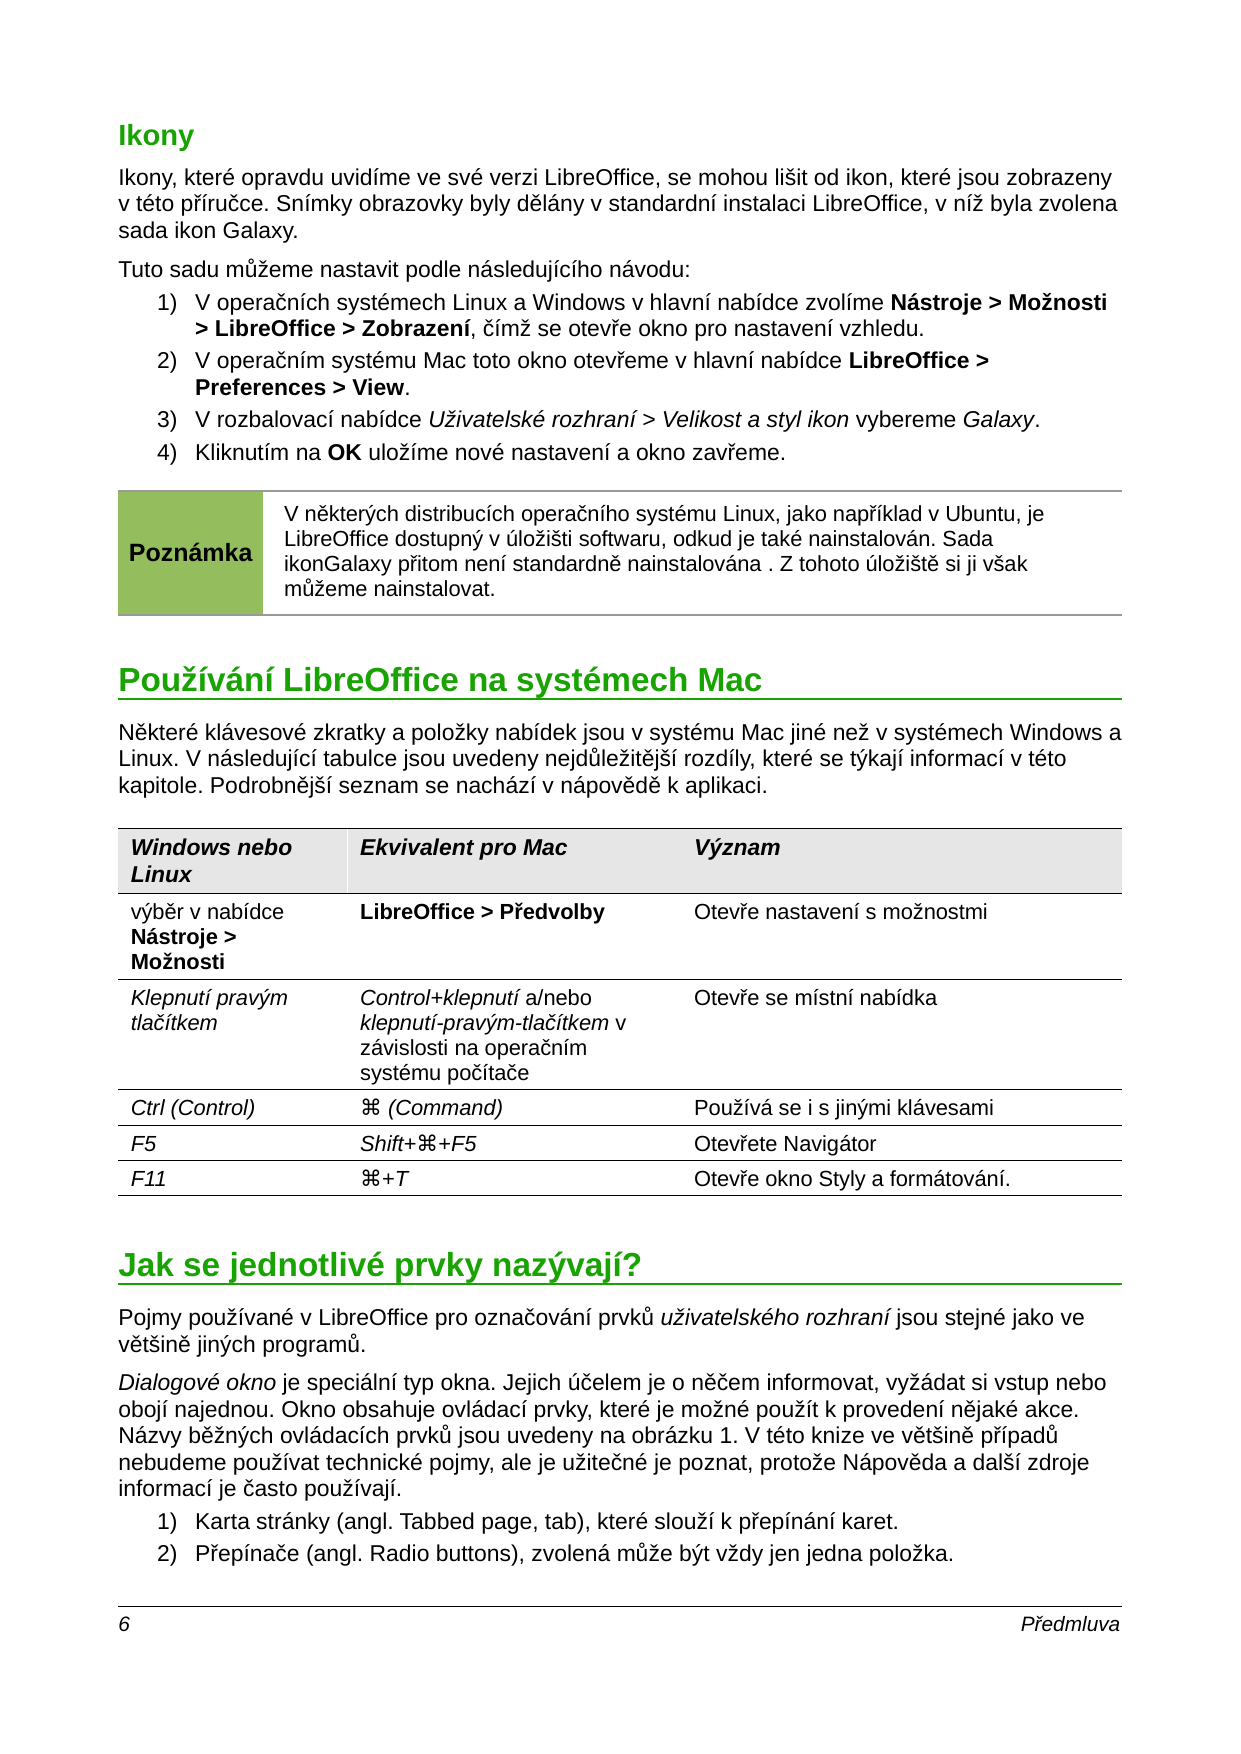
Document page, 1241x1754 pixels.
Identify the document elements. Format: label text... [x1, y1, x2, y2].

list Tuto sadu můžeme nastavit podle následujícího návodu: [118, 256, 1122, 282]
table_header V některých distribucích operačního systému Linux, jako například v Ubuntu, je LibreOffice dostupný v úložišti softwaru, odkud je také nainstalován. Sada ikonGalaxy přitom není standardně nainstalována . Z tohoto úložiště si ji však můžeme nainstalovat. [263, 492, 1122, 614]
table_cell LibreOffice > Předvolby [348, 894, 681, 978]
table_cell Shift+z+F5 [348, 1126, 681, 1160]
table_cell z+T [348, 1161, 681, 1195]
table_cell F5 [118, 1126, 347, 1160]
table_cell Otevřete Navigátor [681, 1126, 1122, 1160]
text Ikony, které opravdu uvidíme ve své verzi LibreOffice, se mohou lišit od ikon, které jsou zobrazeny v této příručce. Snímky obrazovky byly dělány v standardní instalaci LibreOffice, v níž byla zvolena sada ikon Galaxy. [118, 164, 1122, 243]
table_cell Klepnutí pravým tlačítkem [118, 980, 347, 1089]
table_cell z (Command) [348, 1090, 681, 1124]
table_cell Otevře se místní nabídka [681, 980, 1122, 1089]
list V operačním systému Mac toto okno otevřeme v hlavní nabídce LibreOffice > Preferences > View. [177, 347, 1122, 400]
table_cell F11 [118, 1161, 347, 1195]
subtitle Používání LibreOffice na systémech Mac [118, 660, 1122, 698]
table_cell Otevře nastavení s možnostmi [681, 894, 1122, 978]
table_header Windows nebo Linux [118, 829, 347, 893]
table_cell Control+klepnutí a/nebo klepnutí-pravým-tlačítkem v závislosti na operačním systému počítače [348, 980, 681, 1089]
table_cell Ctrl (Control) [118, 1090, 347, 1124]
subtitle Ikony [118, 118, 1122, 152]
list Přepínače (angl. Radio buttons), zvolená může být vždy jen jedna položka. [177, 1540, 1122, 1567]
list Dialogové okno je speciální typ okna. Jejich účelem je o něčem informovat, vyžádat si vstup nebo obojí najednou. Okno obsahuje ovládací prvky, které je možné použít k provedení nějaké akce. Názvy běžných ovládacích prvků jsou uvedeny na obrázku 1. V této knize ve většině případů nebudeme používat technické pojmy, ale je užitečné je poznat, protože Nápověda a další zdroje informací je často používají. [118, 1369, 1122, 1501]
table_header Ekvivalent pro Mac [348, 829, 681, 893]
table_header Význam [681, 829, 1122, 893]
list Karta stránky (angl. Tabbed page, tab), které slouží k přepínání karet. [177, 1508, 1122, 1534]
list V operačních systémech Linux a Windows v hlavní nabídce zvolíme Nástroje > Možnosti > LibreOffice > Zobrazení, čímž se otevře okno pro nastavení vzhledu. [177, 288, 1122, 341]
table_header Poznámka [118, 492, 263, 614]
list Kliknutím na OK uložíme nové nastavení a okno zavřeme. [177, 439, 1122, 465]
text Některé klávesové zkratky a položky nabídek jsou v systému Mac jiné než v systémech Windows a Linux. V následující tabulce jsou uvedeny nejdůležitější rozdíly, které se týkají informací v této kapitole. Podrobnější seznam se nachází v nápovědě k aplikaci. [118, 719, 1122, 798]
table_cell Používá se i s jinými klávesami [681, 1090, 1122, 1124]
list V rozbalovací nabídce Uživatelské rozhraní > Velikost a styl ikon vybereme Galaxy. [177, 406, 1122, 433]
subtitle Jak se jednotlivé prvky nazývají? [118, 1245, 1122, 1283]
table_cell výběr v nabídce Nástroje > Možnosti [118, 894, 347, 978]
table_cell Otevře okno Styly a formátování. [681, 1161, 1122, 1195]
text Pojmy používané v LibreOffice pro označování prvků uživatelského rozhraní jsou stejné jako ve většině jiných programů. [118, 1304, 1122, 1357]
